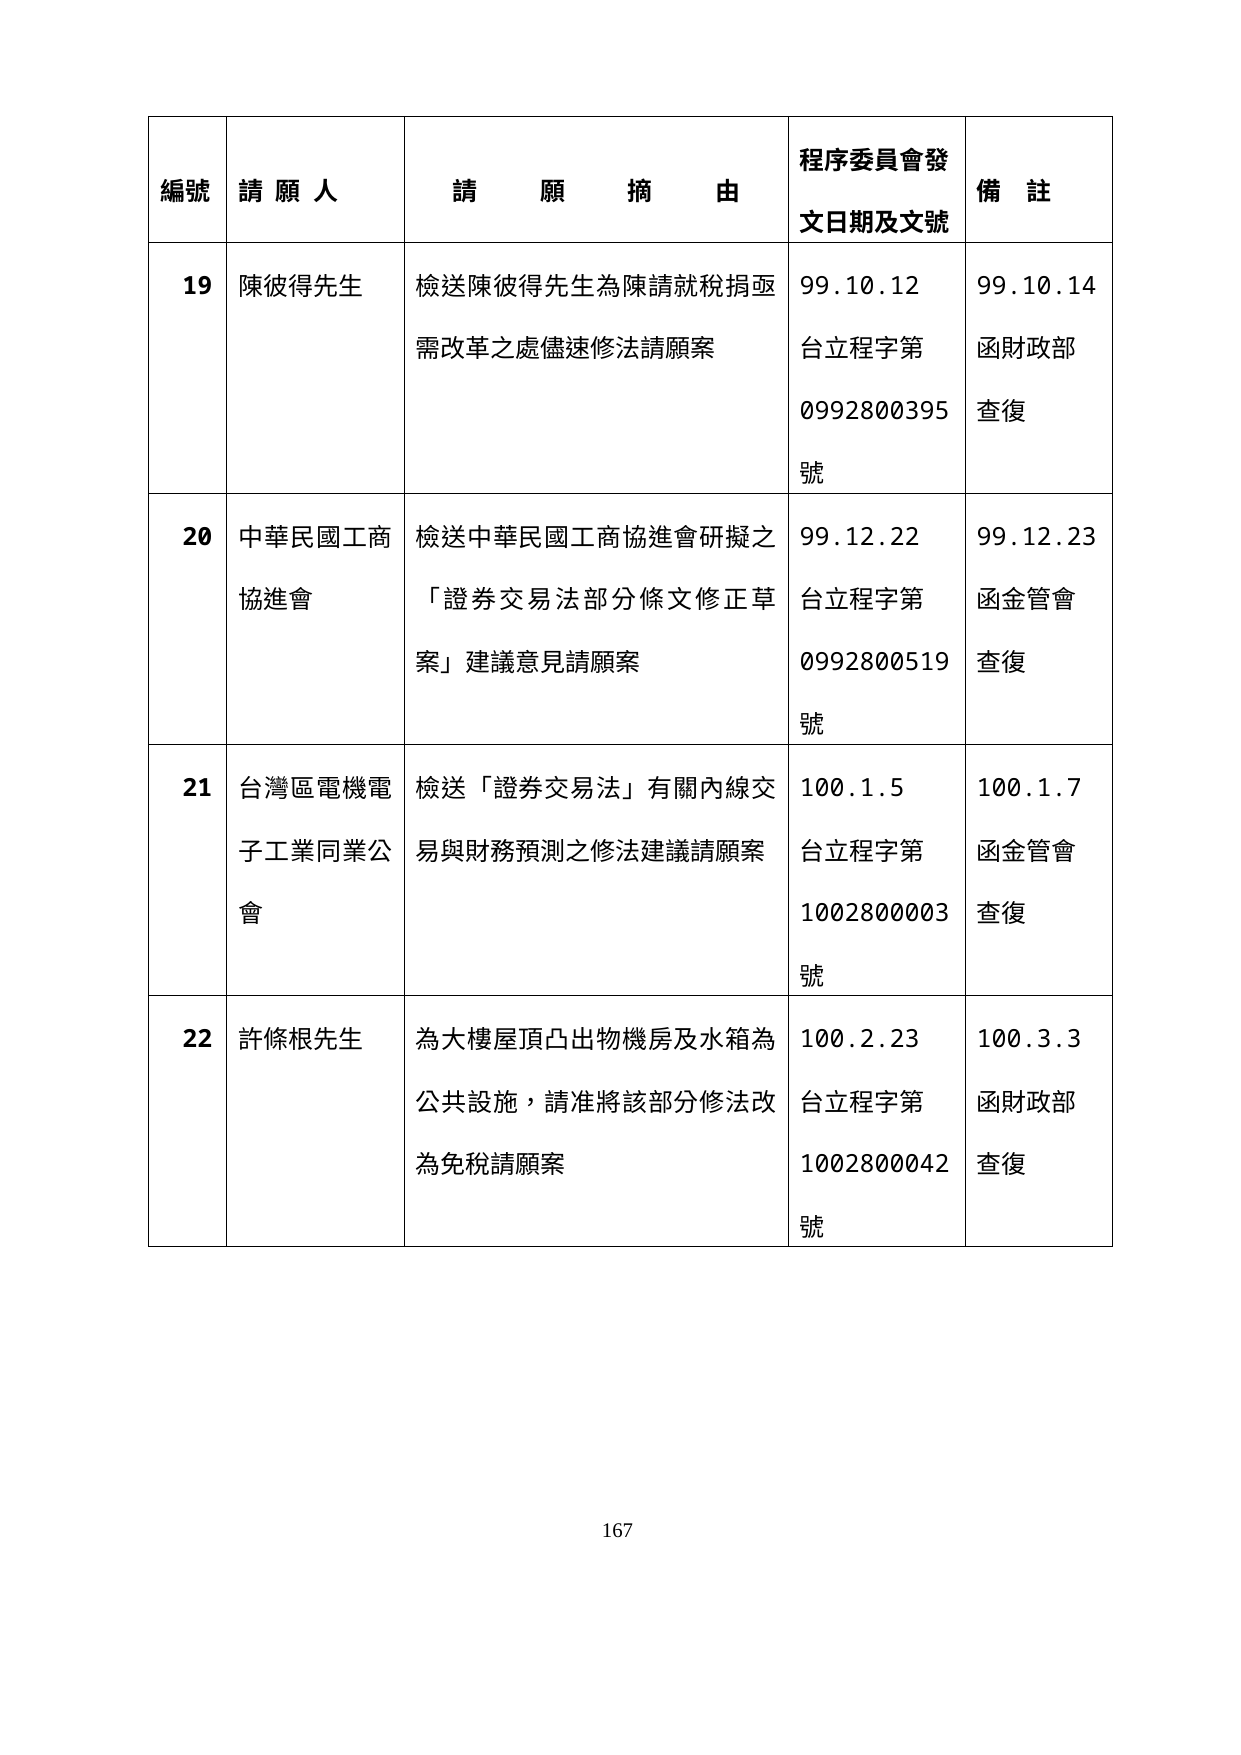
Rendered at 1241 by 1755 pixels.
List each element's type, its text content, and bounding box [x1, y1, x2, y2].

table_cell [149, 996, 226, 1246]
table_cell [149, 494, 226, 744]
table_cell 中華民國工商協進會 [227, 494, 404, 744]
table_cell 檢送陳彼得先生為陳請就稅捐亟需改革之處儘速修法請願案 [405, 243, 788, 493]
table_cell [149, 243, 226, 493]
table_cell 陳彼得先生 [227, 243, 404, 493]
table_cell 台灣區電機電子工業同業公會 [227, 745, 404, 995]
table_cell 99.12.22 台立程字第0992800519號 [789, 494, 965, 744]
table_cell 檢送中華民國工商協進會研擬之「證券交易法部分條文修正草案」建議意見請願案 [405, 494, 788, 744]
table_cell 100.2.23 台立程字第1002800042號 [789, 996, 965, 1246]
table_header 備 註 [966, 117, 1112, 242]
table_cell 99.10.12 台立程字第0992800395號 [789, 243, 965, 493]
table_cell [149, 745, 226, 995]
table_header 請 願 人 [227, 117, 404, 242]
table_header 請 願 摘 由 [405, 117, 788, 242]
table_header 編號 [149, 117, 226, 242]
table_cell 100.1.7 函金管會 查復 [966, 745, 1112, 995]
table_cell 99.12.23 函金管會 查復 [966, 494, 1112, 744]
table_cell 許條根先生 [227, 996, 404, 1246]
table_cell 99.10.14 函財政部 查復 [966, 243, 1112, 493]
table_cell 100.1.5 台立程字第1002800003號 [789, 745, 965, 995]
table_cell 100.3.3 函財政部 查復 [966, 996, 1112, 1246]
table_header 程序委員會發文日期及文號 [789, 117, 965, 242]
table_cell 檢送「證券交易法」有關內線交易與財務預測之修法建議請願案 [405, 745, 788, 995]
table_cell 為大樓屋頂凸出物機房及水箱為公共設施，請准將該部分修法改為免稅請願案 [405, 996, 788, 1246]
